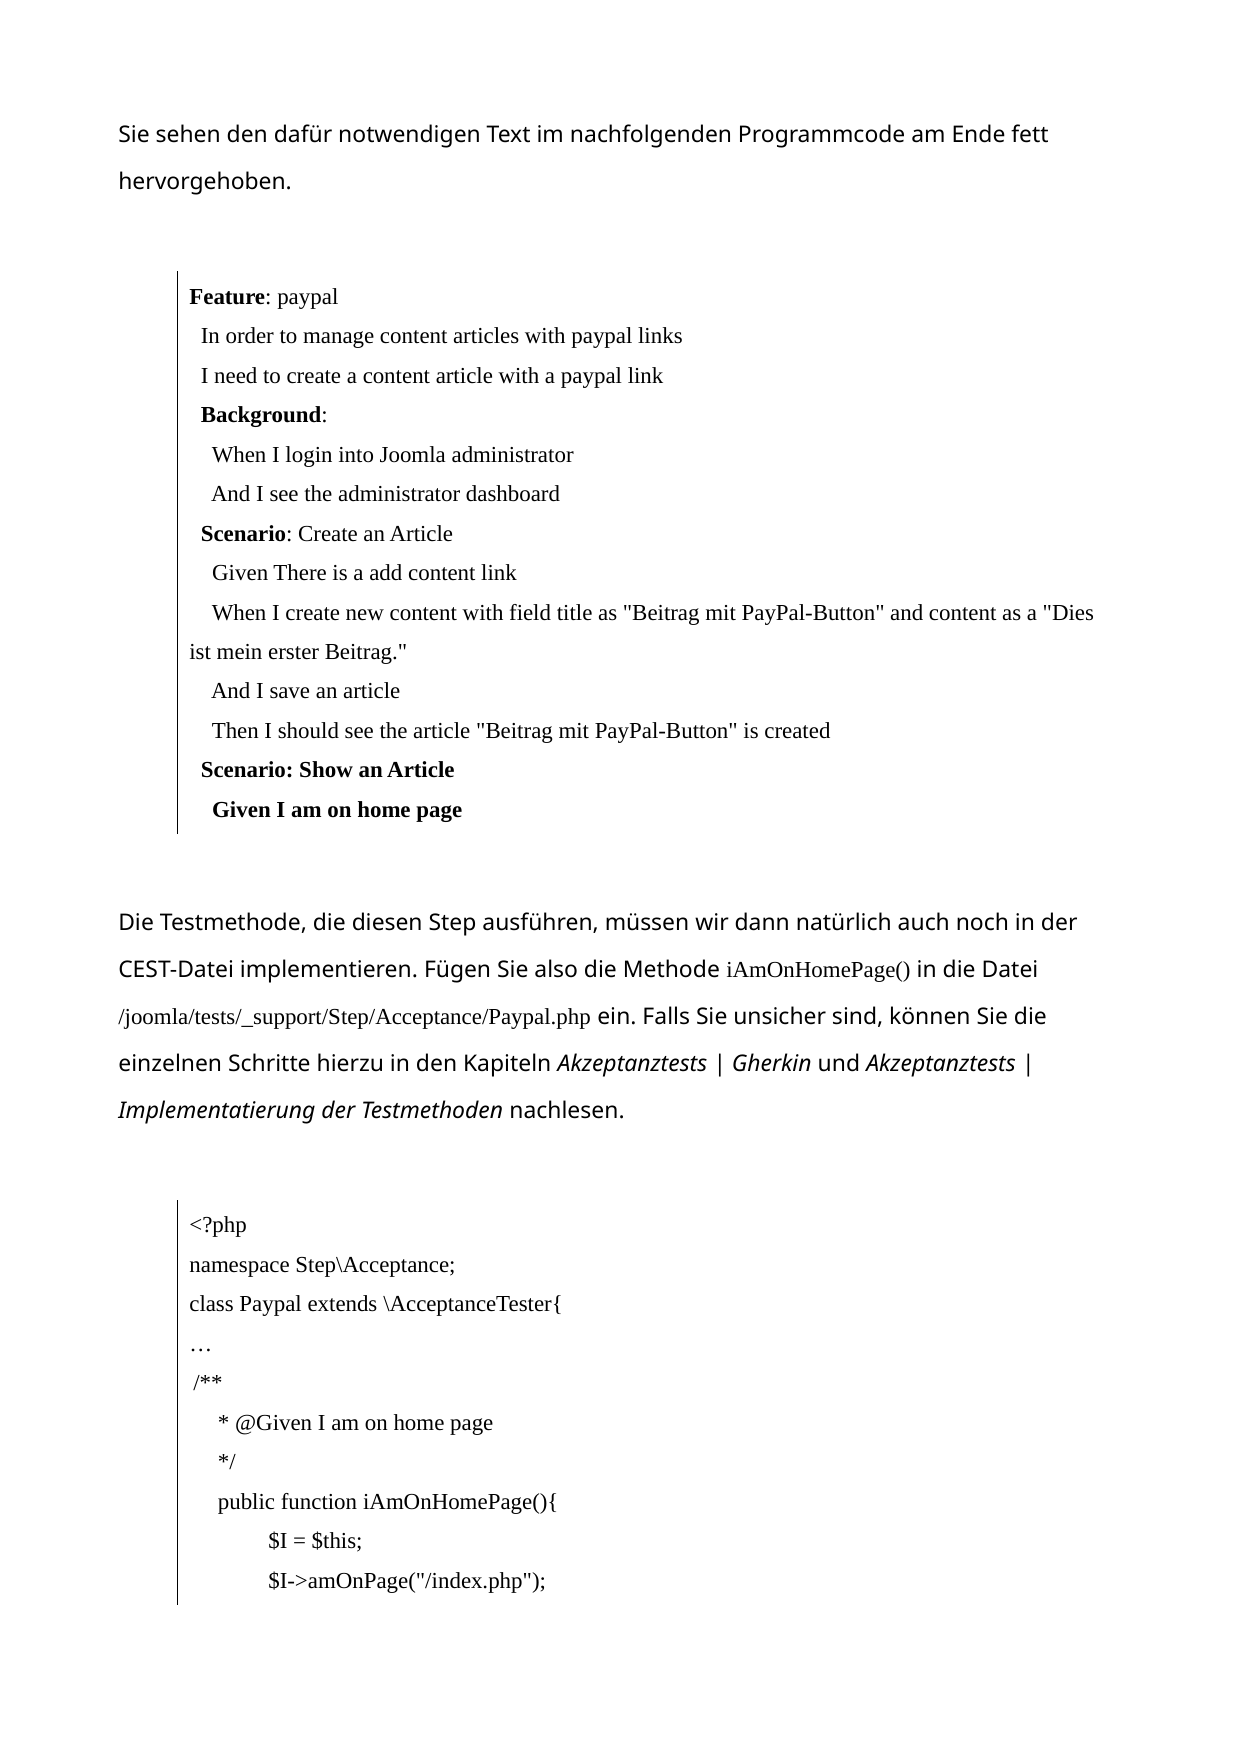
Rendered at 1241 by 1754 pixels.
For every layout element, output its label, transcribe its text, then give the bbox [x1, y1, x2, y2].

text Sie sehen den dafür notwendigen Text im nachfolgenden Programmcode am Ende fett hervorgehoben. [118, 118, 1122, 196]
text <?php namespace Step\Acceptance; class Paypal extends \AcceptanceTester{ … /** * @Given I am on home page */ public function iAmOnHomePage(){ $I = $this; $I->amOnPage("/index.php"); [178, 1200, 1122, 1605]
text Feature: paypal In order to manage content articles with paypal links I need to create a content article with a paypal link Background: When I login into Joomla administrator And I see the administrator dashboard Scenario: Create an Article Given There is a add content link When I create new content with field title as "Beitrag mit PayPal-Button" and content as a "Dies ist mein erster Beitrag." And I save an article Then I should see the article "Beitrag mit PayPal-Button" is created Scenario: Show an Article Given I am on home page [178, 271, 1122, 834]
text Die Testmethode, die diesen Step ausführen, müssen wir dann natürlich auch noch in der CEST-Datei implementieren. Fügen Sie also die Methode iAmOnHomePage() in die Datei /joomla/tests/_support/Step/Acceptance/Paypal.php ein. Falls Sie unsicher sind, können Sie die einzelnen Schritte hierzu in den Kapiteln Akzeptanztests | Gherkin und Akzeptanztests | Implementatierung der Testmethoden nachlesen. [118, 906, 1122, 1125]
